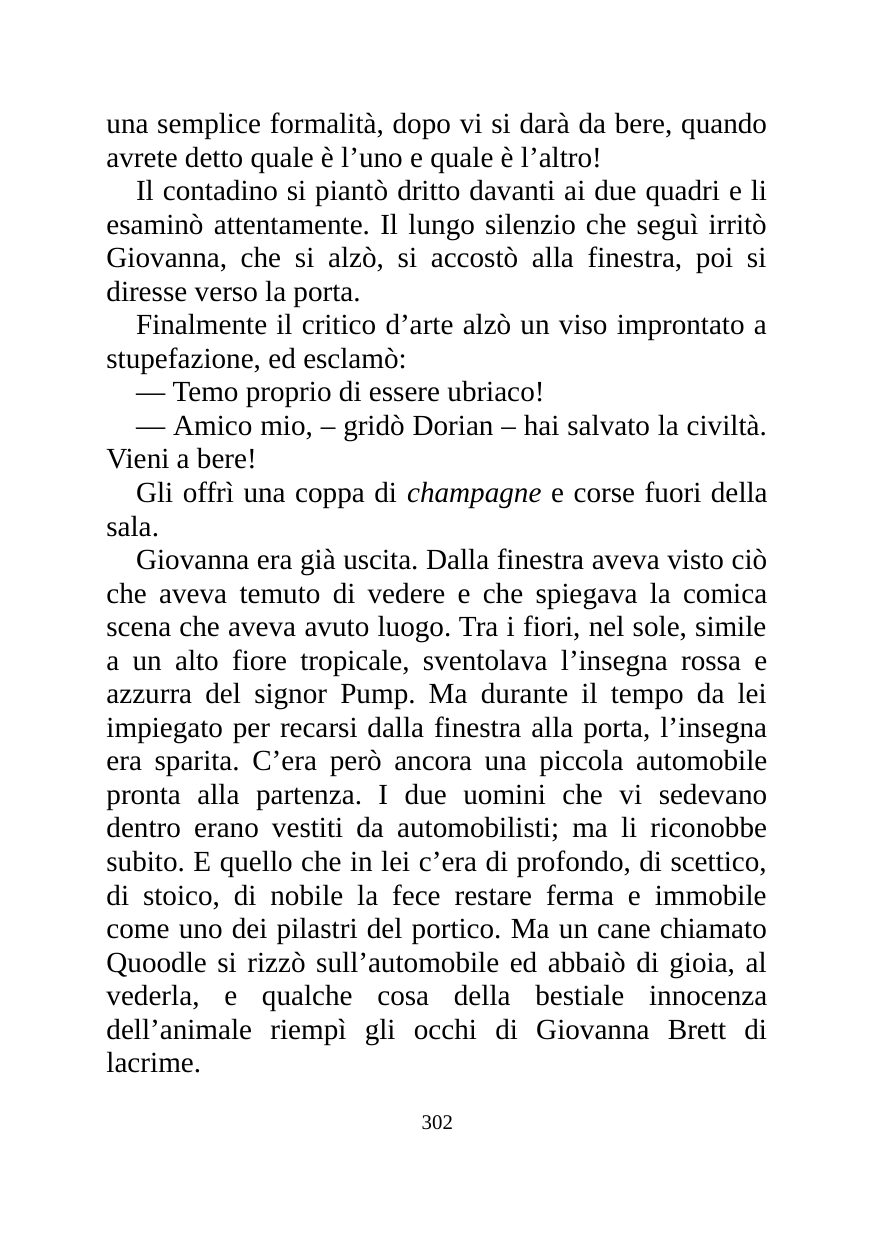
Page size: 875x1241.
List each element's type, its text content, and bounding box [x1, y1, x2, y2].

text Giovanna era già uscita. Dalla finestra aveva visto ciò che aveva temuto di vedere e che spiegava la comica scena che aveva avuto luogo. Tra i fiori, nel sole, simile a un alto fiore tropicale, sventolava l’insegna rossa e azzurra del signor Pump. Ma durante il tempo da lei impiegato per recarsi dalla finestra alla porta, l’insegna era sparita. C’era però ancora una piccola automobile pronta alla partenza. I due uomini che vi sedevano dentro erano vestiti da automobilisti; ma li riconobbe subito. E quello che in lei c’era di profondo, di scettico, di stoico, di nobile la fece restare ferma e immobile come uno dei pilastri del portico. Ma un cane chiamato Quoodle si rizzò sull’automobile ed abbaiò di gioia, al vederla, e qualche cosa della bestiale innocenza dell’animale riempì gli occhi di Giovanna Brett di lacrime. [106, 542, 768, 1079]
text una semplice formalità, dopo vi si darà da bere, quando avrete detto quale è l’uno e quale è l’altro! [106, 106, 768, 173]
text — Amico mio, – gridò Dorian – hai salvato la civiltà. Vieni a bere! [106, 408, 768, 475]
text — Temo proprio di essere ubriaco! [106, 374, 768, 408]
text Gli offrì una coppa di champagne e corse fuori della sala. [106, 475, 768, 542]
text Il contadino si piantò dritto davanti ai due quadri e li esaminò attentamente. Il lungo silenzio che seguì irritò Giovanna, che si alzò, si accostò alla finestra, poi si diresse verso la porta. [106, 173, 768, 307]
text Finalmente il critico d’arte alzò un viso improntato a stupefazione, ed esclamò: [106, 307, 768, 374]
